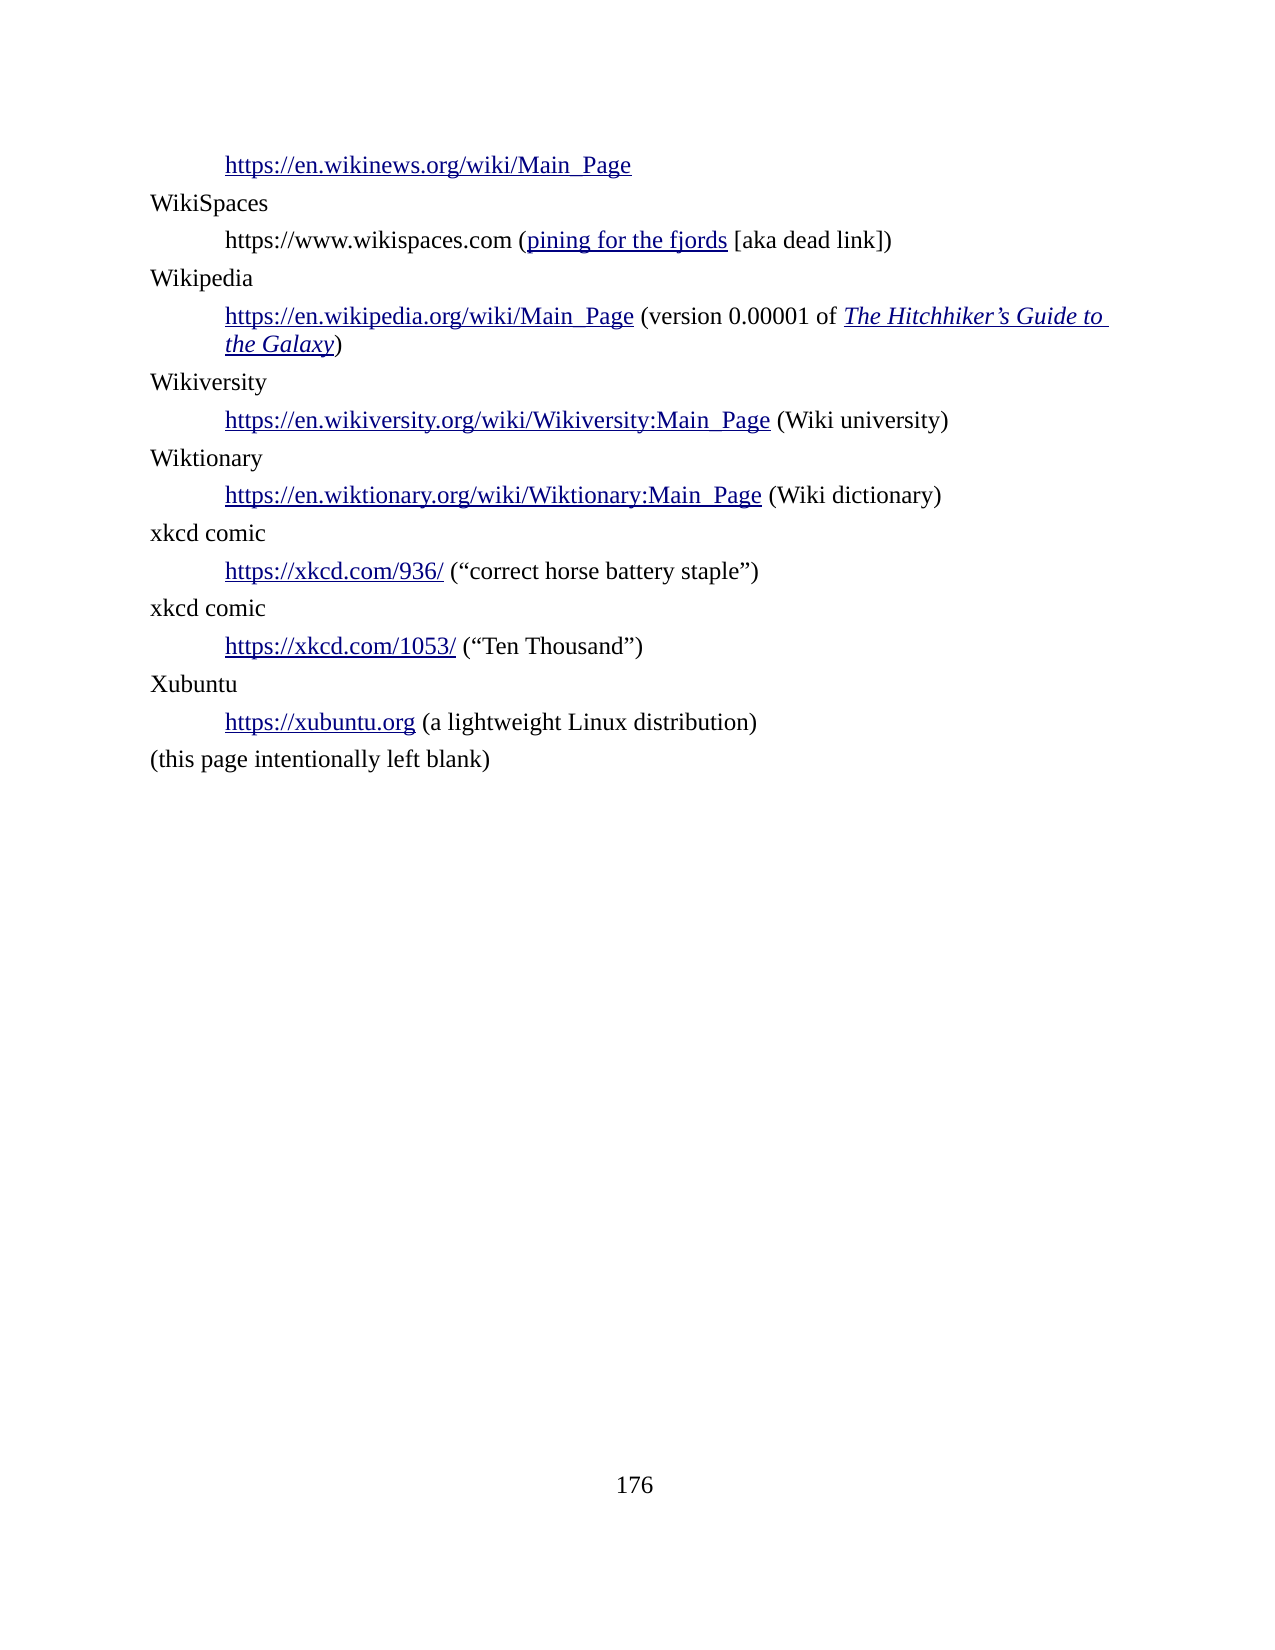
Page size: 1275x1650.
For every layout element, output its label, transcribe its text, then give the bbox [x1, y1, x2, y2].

text Wiktionary [150, 443, 1125, 471]
text xkcd comic [150, 518, 1125, 547]
text xkcd comic [150, 593, 1125, 622]
text (this page intentionally left blank) [150, 744, 1125, 773]
text https://www.wikispaces.com (pining for the fjords [aka dead link]) [225, 225, 1125, 254]
text https://en.wikinews.org/wiki/Main_Page [225, 150, 1125, 179]
text Xubuntu [150, 669, 1125, 698]
text Wikipedia [150, 263, 1125, 292]
text https://en.wiktionary.org/wiki/Wiktionary:Main_Page (Wiki dictionary) [225, 480, 1125, 509]
text https://en.wikipedia.org/wiki/Main_Page (version 0.00001 of The Hitchhiker’s Guide to the Galaxy) [225, 301, 1125, 358]
text https://xubuntu.org (a lightweight Linux distribution) [225, 707, 1125, 735]
text Wikiversity [150, 367, 1125, 396]
text WikiSpaces [150, 188, 1125, 216]
text https://xkcd.com/1053/ (“Ten Thousand”) [225, 631, 1125, 660]
text https://xkcd.com/936/ (“correct horse battery staple”) [225, 556, 1125, 584]
text https://en.wikiversity.org/wiki/Wikiversity:Main_Page (Wiki university) [225, 405, 1125, 434]
